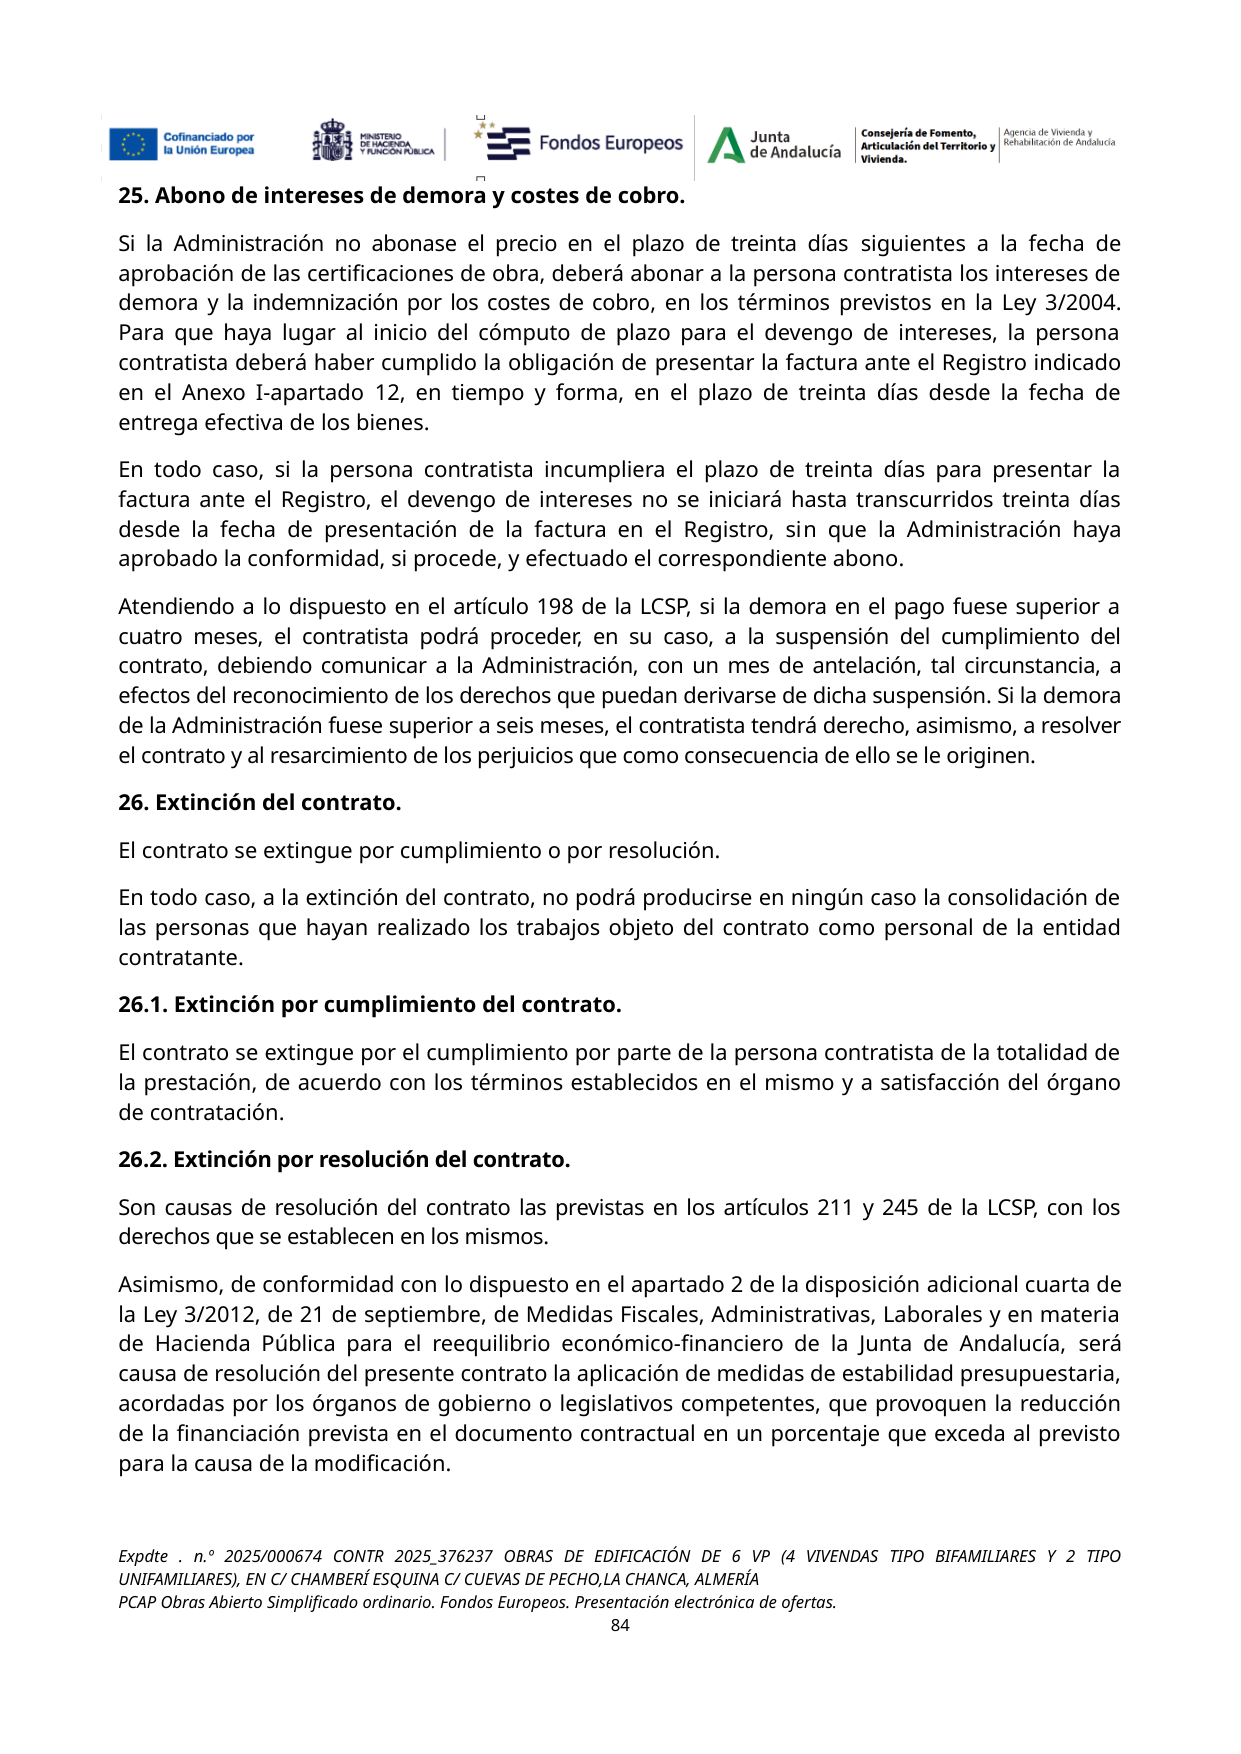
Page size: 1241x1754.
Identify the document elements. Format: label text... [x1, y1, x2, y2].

subtitle 26.2. Extinción por resolución del contrato. [118, 1144, 1122, 1174]
text En todo caso, si la persona contratista incumpliera el plazo de treinta días para presentar la factura ante el Registro, el devengo de intereses no se iniciará hasta transcurridos treinta días desde la fecha de presentación de la factura en el Registro, sin que la Administración haya aprobado la conformidad, si procede, y efectuado el correspondiente abono. [118, 454, 1122, 573]
picture [101, 112, 1128, 181]
text El contrato se extingue por cumplimiento o por resolución. [118, 835, 1122, 864]
text Atendiendo a lo dispuesto en el artículo 198 de la LCSP, si la demora en el pago fuese superior a cuatro meses, el contratista podrá proceder, en su caso, a la suspensión del cumplimiento del contrato, debiendo comunicar a la Administración, con un mes de antelación, tal circunstancia, a efectos del reconocimiento de los derechos que puedan derivarse de dicha suspensión. Si la demora de la Administración fuese superior a seis meses, el contratista tendrá derecho, asimismo, a resolver el contrato y al resarcimiento de los perjuicios que como consecuencia de ello se le originen. [118, 591, 1122, 769]
text En todo caso, a la extinción del contrato, no podrá producirse en ningún caso la consolidación de las personas que hayan realizado los trabajos objeto del contrato como personal de la entidad contratante. [118, 882, 1122, 972]
subtitle 26. Extinción del contrato. [118, 787, 1122, 817]
text El contrato se extingue por el cumplimiento por parte de la persona contratista de la totalidad de la prestación, de acuerdo con los términos establecidos en el mismo y a satisfacción del órgano de contratación. [118, 1037, 1122, 1126]
text Son causas de resolución del contrato las previstas en los artículos 211 y 245 de la LCSP, con los derechos que se establecen en los mismos. [118, 1191, 1122, 1251]
subtitle 25. Abono de intereses de demora y costes de cobro. [118, 181, 1122, 210]
text Asimismo, de conformidad con lo dispuesto en el apartado 2 de la disposición adicional cuarta de la Ley 3/2012, de 21 de septiembre, de Medidas Fiscales, Administrativas, Laborales y en materia de Hacienda Pública para el reequilibrio económico-financiero de la Junta de Andalucía, será causa de resolución del presente contrato la aplicación de medidas de estabilidad presupuestaria, acordadas por los órganos de gobierno o legislativos competentes, que provoquen la reducción de la financiación prevista en el documento contractual en un porcentaje que exceda al previsto para la causa de la modificación. [118, 1269, 1122, 1477]
subtitle 26.1. Extinción por cumplimiento del contrato. [118, 989, 1122, 1019]
text Si la Administración no abonase el precio en el plazo de treinta días siguientes a la fecha de aprobación de las certificaciones de obra, deberá abonar a la persona contratista los intereses de demora y la indemnización por los costes de cobro, en los términos previstos en la Ley 3/2004. Para que haya lugar al inicio del cómputo de plazo para el devengo de intereses, la persona contratista deberá haber cumplido la obligación de presentar la factura ante el Registro indicado en el Anexo I-apartado 12, en tiempo y forma, en el plazo de treinta días desde la fecha de entrega efectiva de los bienes. [118, 228, 1122, 436]
